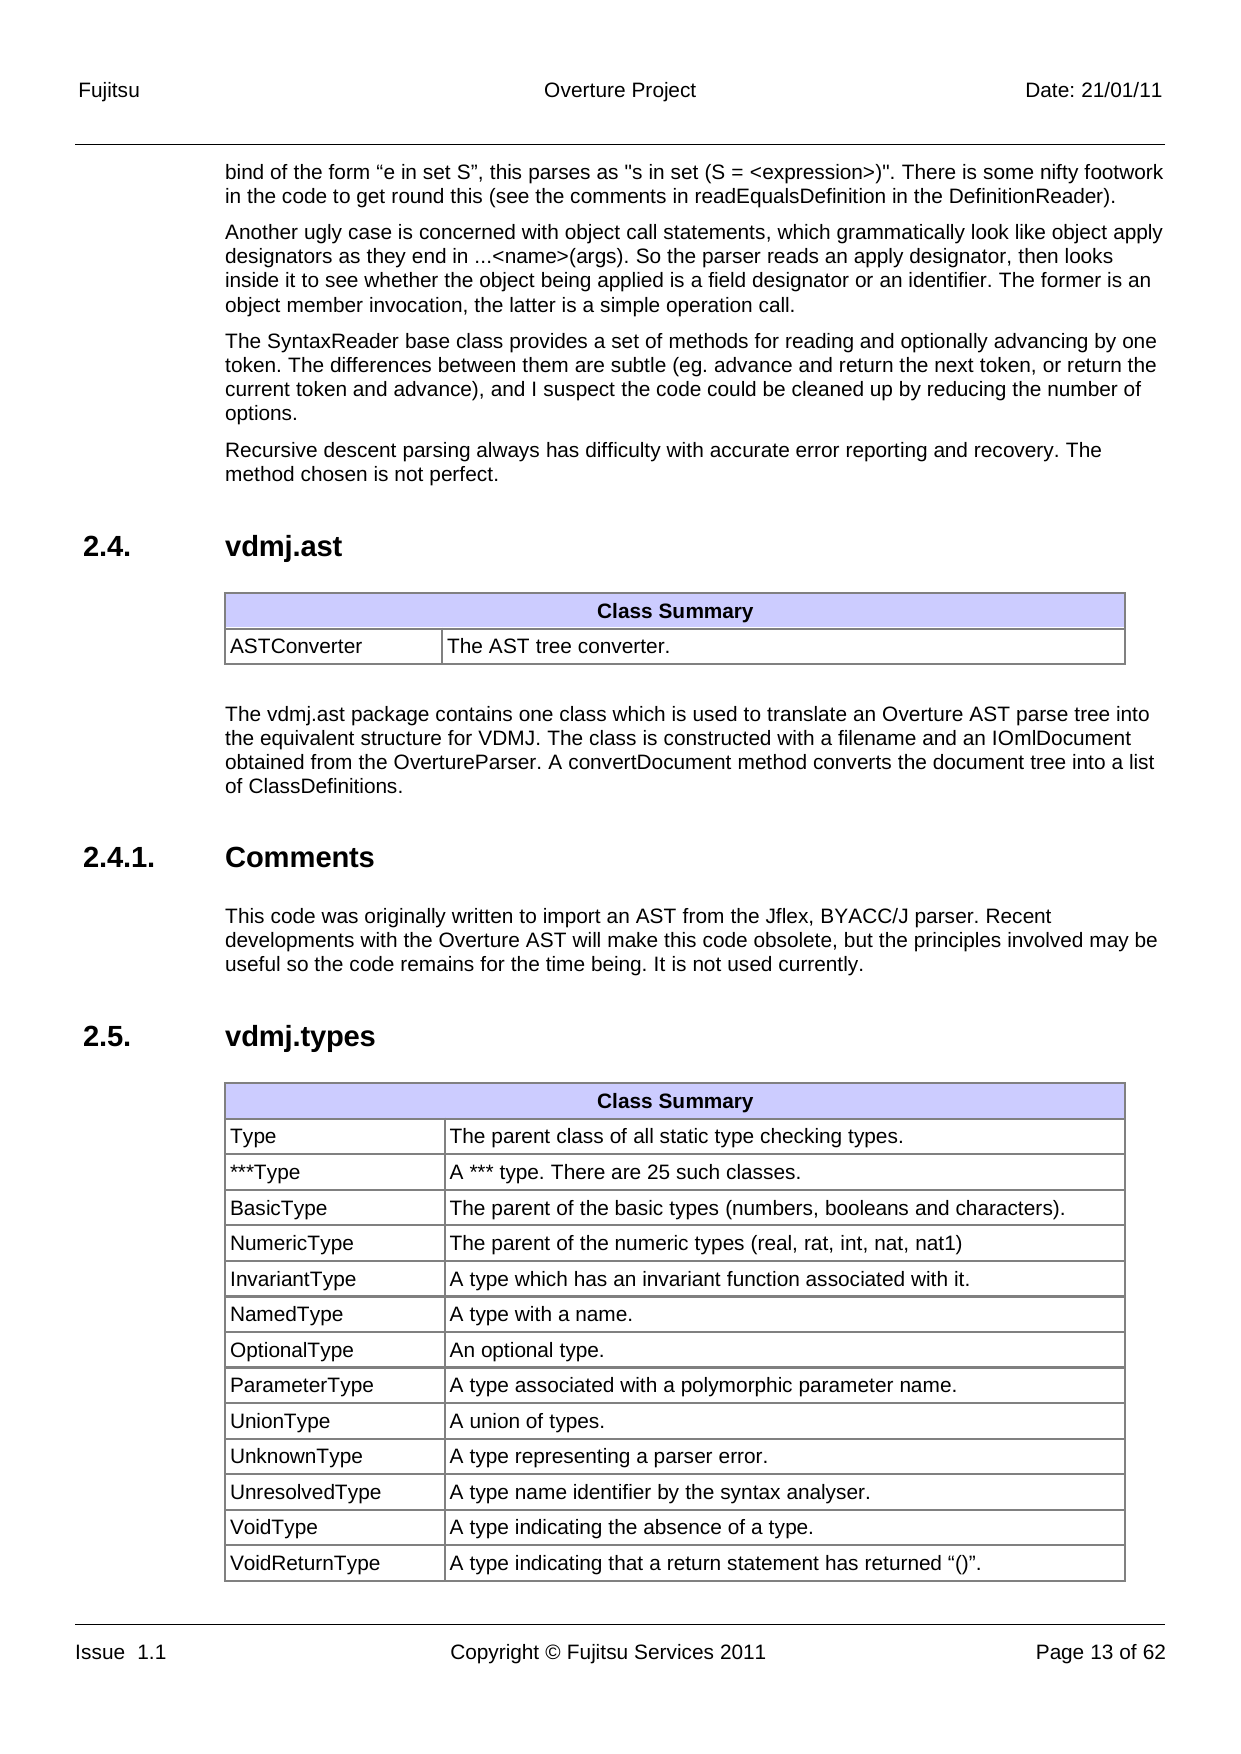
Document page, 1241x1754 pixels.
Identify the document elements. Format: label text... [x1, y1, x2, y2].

text The SyntaxReader base class provides a set of methods for reading and optionally advancing by one token. The differences between them are subtle (eg. advance and return the next token, or return the current token and advance), and I suspect the code could be cleaned up by reducing the number of options. [225, 329, 1165, 425]
table_cell NamedType [226, 1298, 444, 1331]
table_cell ParameterType [226, 1369, 444, 1402]
table_cell UnionType [226, 1404, 444, 1437]
table_cell InvariantType [226, 1262, 444, 1295]
table_cell OptionalType [226, 1333, 444, 1366]
text Recursive descent parsing always has difficulty with accurate error reporting and recovery. The method chosen is not perfect. [225, 438, 1165, 486]
table_cell BasicType [226, 1191, 444, 1224]
table_cell NumericType [226, 1226, 444, 1260]
table_cell A type associated with a polymorphic parameter name. [446, 1369, 1124, 1402]
table_cell A type indicating the absence of a type. [446, 1511, 1124, 1544]
table_header Class Summary [226, 594, 1124, 627]
table_cell A type indicating that a return statement has returned “()”. [446, 1546, 1124, 1579]
table_cell VoidType [226, 1511, 444, 1544]
table_cell A type which has an invariant function associated with it. [446, 1262, 1124, 1295]
text bind of the form “e in set S”, this parses as "s in set (S = <expression>)". There is some nifty footwork in the code to get round this (see the comments in readEqualsDefinition in the DefinitionReader). [225, 160, 1165, 208]
table_cell The parent of the basic types (numbers, booleans and characters). [446, 1191, 1124, 1224]
table_cell A *** type. There are 25 such classes. [446, 1155, 1124, 1189]
table_cell A type name identifier by the syntax analyser. [446, 1475, 1124, 1508]
table_cell A union of types. [446, 1404, 1124, 1437]
table_cell The AST tree converter. [443, 630, 1124, 663]
table_cell A type representing a parser error. [446, 1440, 1124, 1473]
table_header Class Summary [226, 1084, 1124, 1118]
table_cell An optional type. [446, 1333, 1124, 1366]
table_cell UnresolvedType [226, 1475, 444, 1508]
table_cell The parent class of all static type checking types. [446, 1120, 1124, 1153]
table_cell Type [226, 1120, 444, 1153]
text This code was originally written to import an AST from the Jflex, BYACC/J parser. Recent developments with the Overture AST will make this code obsolete, but the principles involved may be useful so the code remains for the time being. It is not used currently. [225, 904, 1165, 976]
subtitle vdmj.types [75, 1019, 1165, 1052]
subtitle vdmj.ast [75, 528, 1165, 562]
table_cell UnknownType [226, 1440, 444, 1473]
table_cell VoidReturnType [226, 1546, 444, 1579]
table_cell A type with a name. [446, 1298, 1124, 1331]
text Another ugly case is concerned with object call statements, which grammatically look like object apply designators as they end in ...<name>(args). So the parser reads an apply designator, then looks inside it to see whether the object being applied is a field designator or an identifier. The former is an object member invocation, the latter is a simple operation call. [225, 220, 1165, 317]
table_cell ASTConverter [226, 630, 441, 663]
subtitle Comments [75, 840, 1165, 874]
table_cell ***Type [226, 1155, 444, 1189]
text The vdmj.ast package contains one class which is used to translate an Overture AST parse tree into the equivalent structure for VDMJ. The class is constructed with a filename and an IOmlDocument obtained from the OvertureParser. A convertDocument method converts the document tree into a list of ClassDefinitions. [225, 702, 1165, 798]
table_cell The parent of the numeric types (real, rat, int, nat, nat1) [446, 1226, 1124, 1260]
